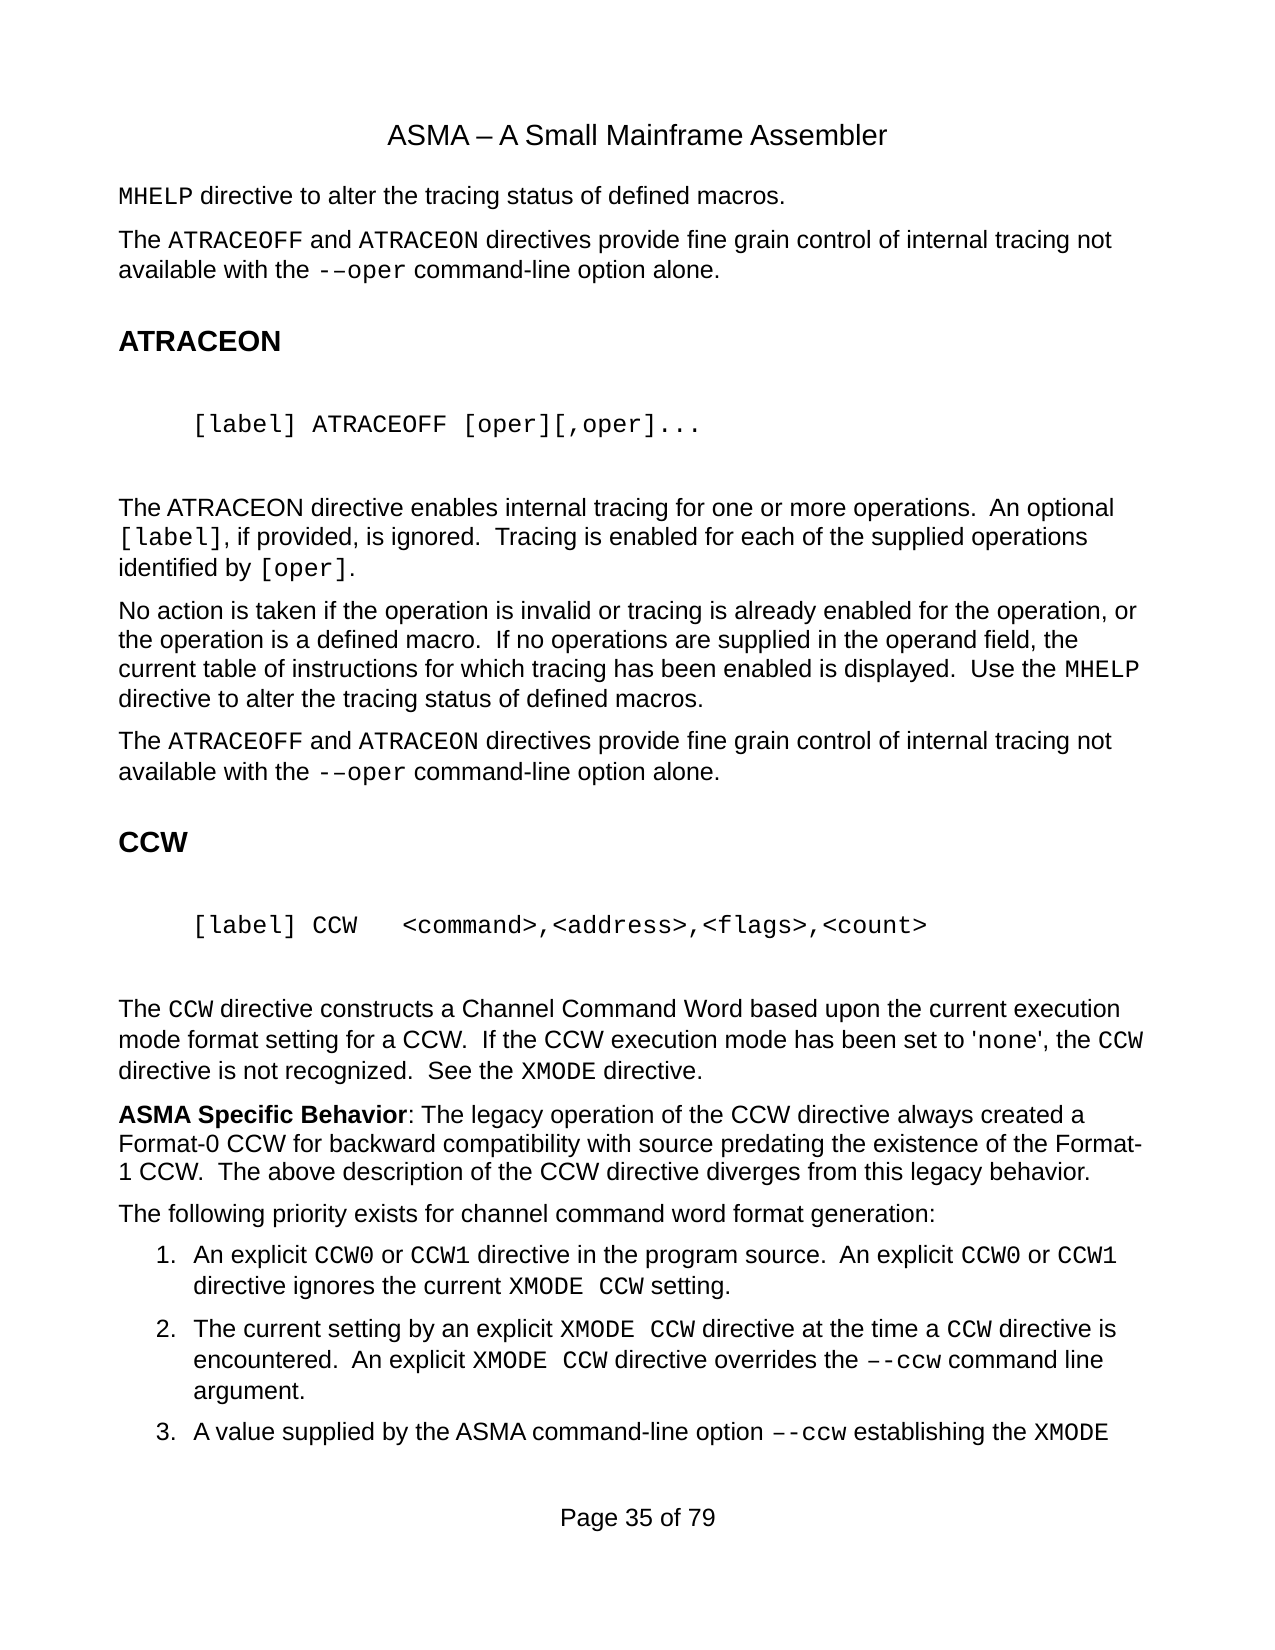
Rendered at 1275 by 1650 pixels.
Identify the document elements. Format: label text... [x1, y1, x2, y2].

subtitle CCW [118, 825, 1157, 859]
text [label] CCW <command>,<address>,<flags>,<count> [192, 912, 1157, 941]
text MHELP directive to alter the tracing status of defined macros. [118, 181, 1157, 212]
subtitle ATRACEON [118, 324, 1157, 357]
text The ATRACEOFF and ATRACEON directives provide fine grain control of internal tracing not available with the -–oper command-line option alone. [118, 224, 1157, 286]
text The CCW directive constructs a Channel Command Word based upon the current execution mode format setting for a CCW. If the CCW execution mode has been set to 'none', the CCW directive is not recognized. See the XMODE directive. [118, 994, 1157, 1087]
text The following priority exists for channel command word format generation: [118, 1198, 1157, 1227]
list A value supplied by the ASMA command-line option –-ccw establishing the XMODE [156, 1417, 1157, 1448]
text ASMA Specific Behavior: The legacy operation of the CCW directive always created a Format-0 CCW for backward compatibility with source predating the existence of the Format-1 CCW. The above description of the CCW directive diverges from this legacy behavior. [118, 1100, 1157, 1186]
text No action is taken if the operation is invalid or tracing is already enabled for the operation, or the operation is a defined macro. If no operations are supplied in the operand field, the current table of instructions for which tracing has been enabled is displayed. Use the MHELP directive to alter the tracing status of defined macros. [118, 596, 1157, 713]
text The ATRACEON directive enables internal tracing for one or more operations. An optional [label], if provided, is ignored. Tracing is enabled for each of the supplied operations identified by [oper]. [118, 493, 1157, 583]
text [label] ATRACEOFF [oper][,oper]... [192, 411, 1157, 439]
list An explicit CCW0 or CCW1 directive in the program source. An explicit CCW0 or CCW1 directive ignores the current XMODE CCW setting. [156, 1240, 1157, 1302]
list The current setting by an explicit XMODE CCW directive at the time a CCW directive is encountered. An explicit XMODE CCW directive overrides the –-ccw command line argument. [156, 1314, 1157, 1405]
text The ATRACEOFF and ATRACEON directives provide fine grain control of internal tracing not available with the -–oper command-line option alone. [118, 726, 1157, 788]
